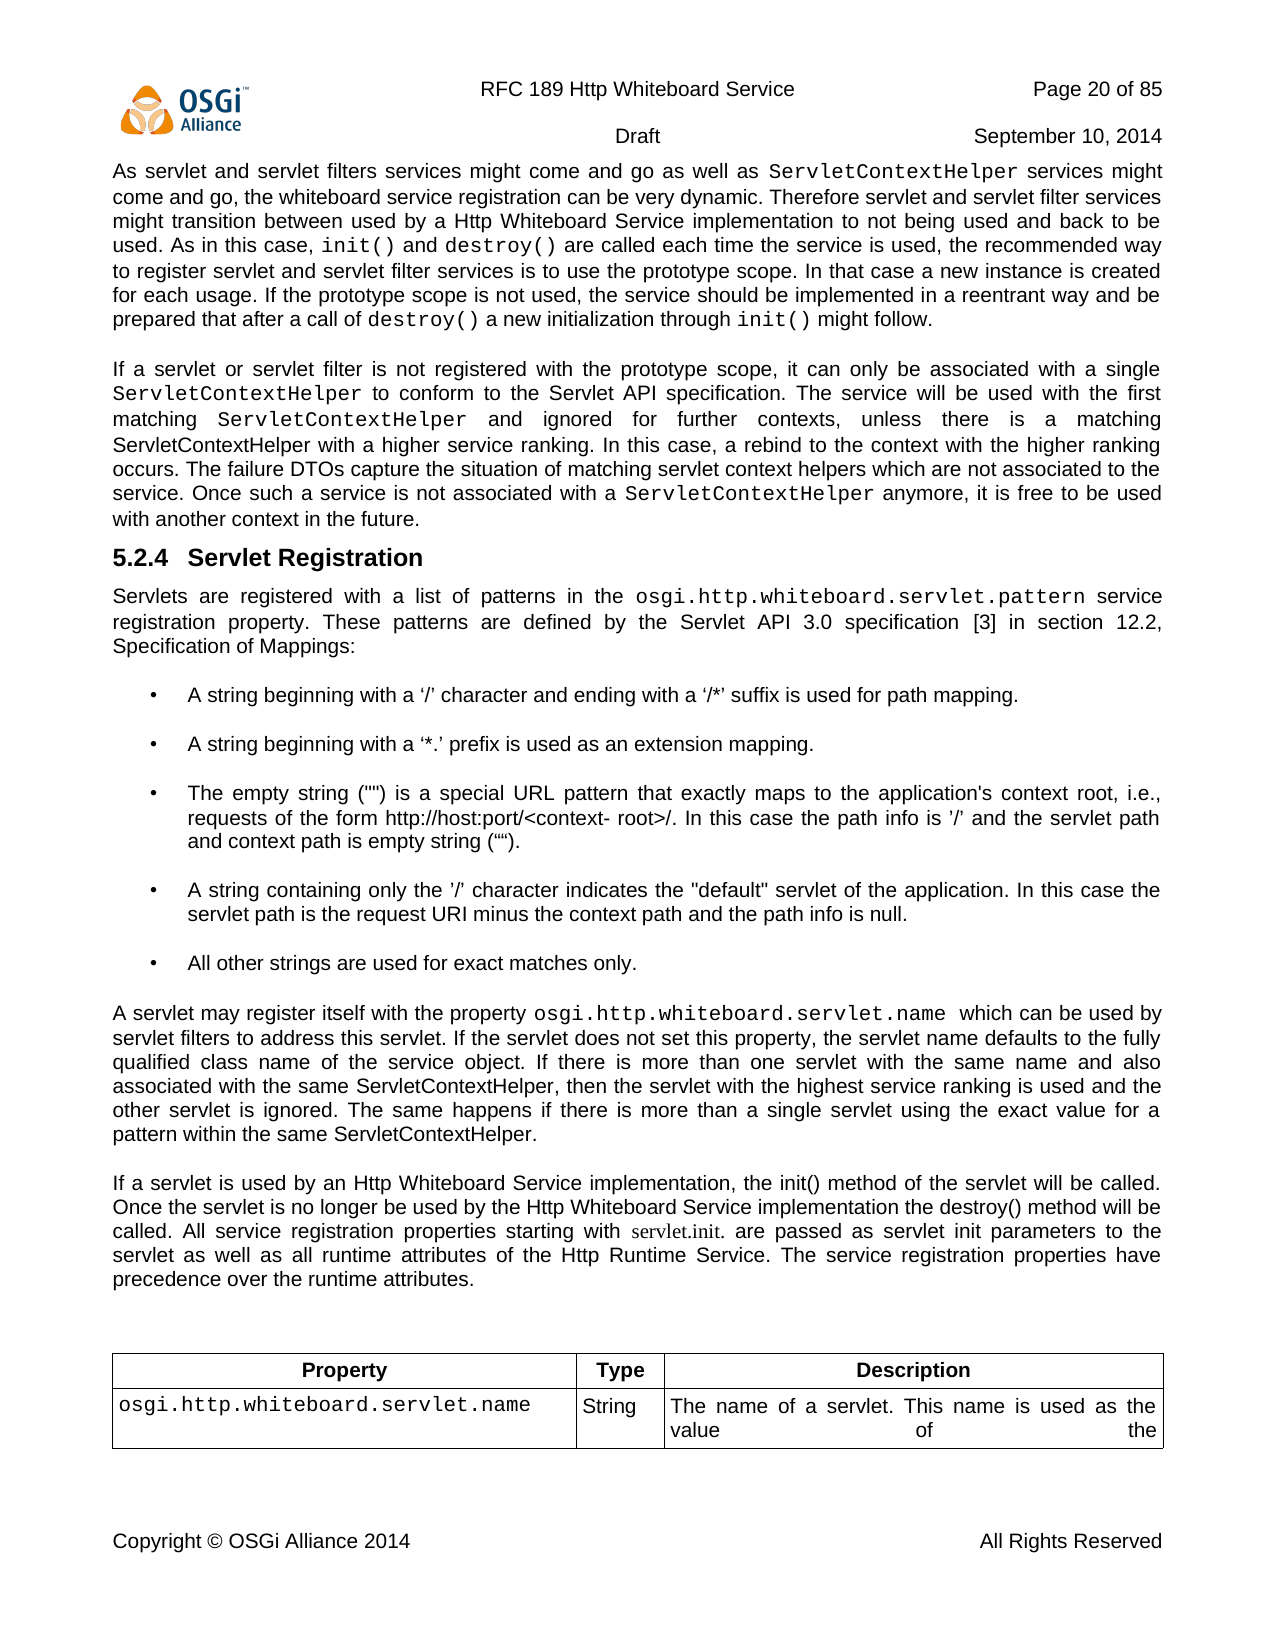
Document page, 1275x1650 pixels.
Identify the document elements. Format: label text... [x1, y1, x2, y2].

list A string beginning with a ‘*.’ prefix is used as an extension mapping. [150, 732, 1162, 756]
list All other strings are used for exact matches only. [150, 951, 1162, 975]
picture [113, 78, 257, 142]
table_header Property [113, 1354, 576, 1388]
text As servlet and servlet filters services might come and go as well as ServletContextHelper services might come and go, the whiteboard service registration can be very dynamic. Therefore servlet and servlet filter services might transition between used by a Http Whiteboard Service implementation to not being used and back to be used. As in this case, init() and destroy() are called each time the service is used, the recommended way to register servlet and servlet filter services is to use the prototype scope. In that case a new instance is created for each usage. If the prototype scope is not used, the service should be implemented in a reentrant way and be prepared that after a call of destroy() a new initialization through init() might follow. [112, 159, 1162, 332]
list A string beginning with a ‘/’ character and ending with a ‘/*’ suffix is used for path mapping. [150, 683, 1162, 707]
table_cell osgi.http.whiteboard.servlet.name [113, 1389, 576, 1447]
text If a servlet or servlet filter is not registered with the prototype scope, it can only be associated with a single ServletContextHelper to conform to the Servlet API specification. The service will be used with the first matching ServletContextHelper and ignored for further contexts, unless there is a matching ServletContextHelper with a higher service ranking. In this case, a rebind to the context with the higher ranking occurs. The failure DTOs capture the situation of matching servlet context helpers which are not associated to the service. Once such a service is not associated with a ServletContextHelper anymore, it is free to be used with another context in the future. [112, 357, 1162, 531]
text If a servlet is used by an Http Whiteboard Service implementation, the init() method of the servlet will be called. Once the servlet is no longer be used by the Http Whiteboard Service implementation the destroy() method will be called. All service registration properties starting with servlet.init. are passed as servlet init parameters to the servlet as well as all runtime attributes of the Http Runtime Service. The service registration properties have precedence over the runtime attributes. [112, 1171, 1162, 1291]
list A string containing only the ’/’ character indicates the "default" servlet of the application. In this case the servlet path is the request URI minus the context path and the path info is null. [150, 878, 1162, 926]
subtitle Servlet Registration [112, 543, 1162, 572]
text Servlets are registered with a list of patterns in the osgi.http.whiteboard.servlet.pattern service registration property. These patterns are defined by the Servlet API 3.0 specification [3]. in section 12.2, Specification of Mappings: [112, 584, 1162, 658]
table_cell String [577, 1389, 664, 1447]
list The empty string ("") is a special URL pattern that exactly maps to the application's context root, i.e., requests of the form http://host:port/<context- root>/. In this case the path info is ’/’ and the servlet path and context path is empty string (““). [150, 781, 1162, 853]
text A servlet may register itself with the property osgi.http.whiteboard.servlet.name which can be used by servlet filters to address this servlet. If the servlet does not set this property, the servlet name defaults to the fully qualified class name of the service object. If there is more than one servlet with the same name and also associated with the same ServletContextHelper, then the servlet with the highest service ranking is used and the other servlet is ignored. The same happens if there is more than a single servlet using the exact value for a pattern within the same ServletContextHelper. [112, 1000, 1162, 1146]
table_header Description [665, 1354, 1163, 1388]
table_cell The name of a servlet. This name is used as the value of the [665, 1389, 1163, 1447]
table_header Type [577, 1354, 664, 1388]
